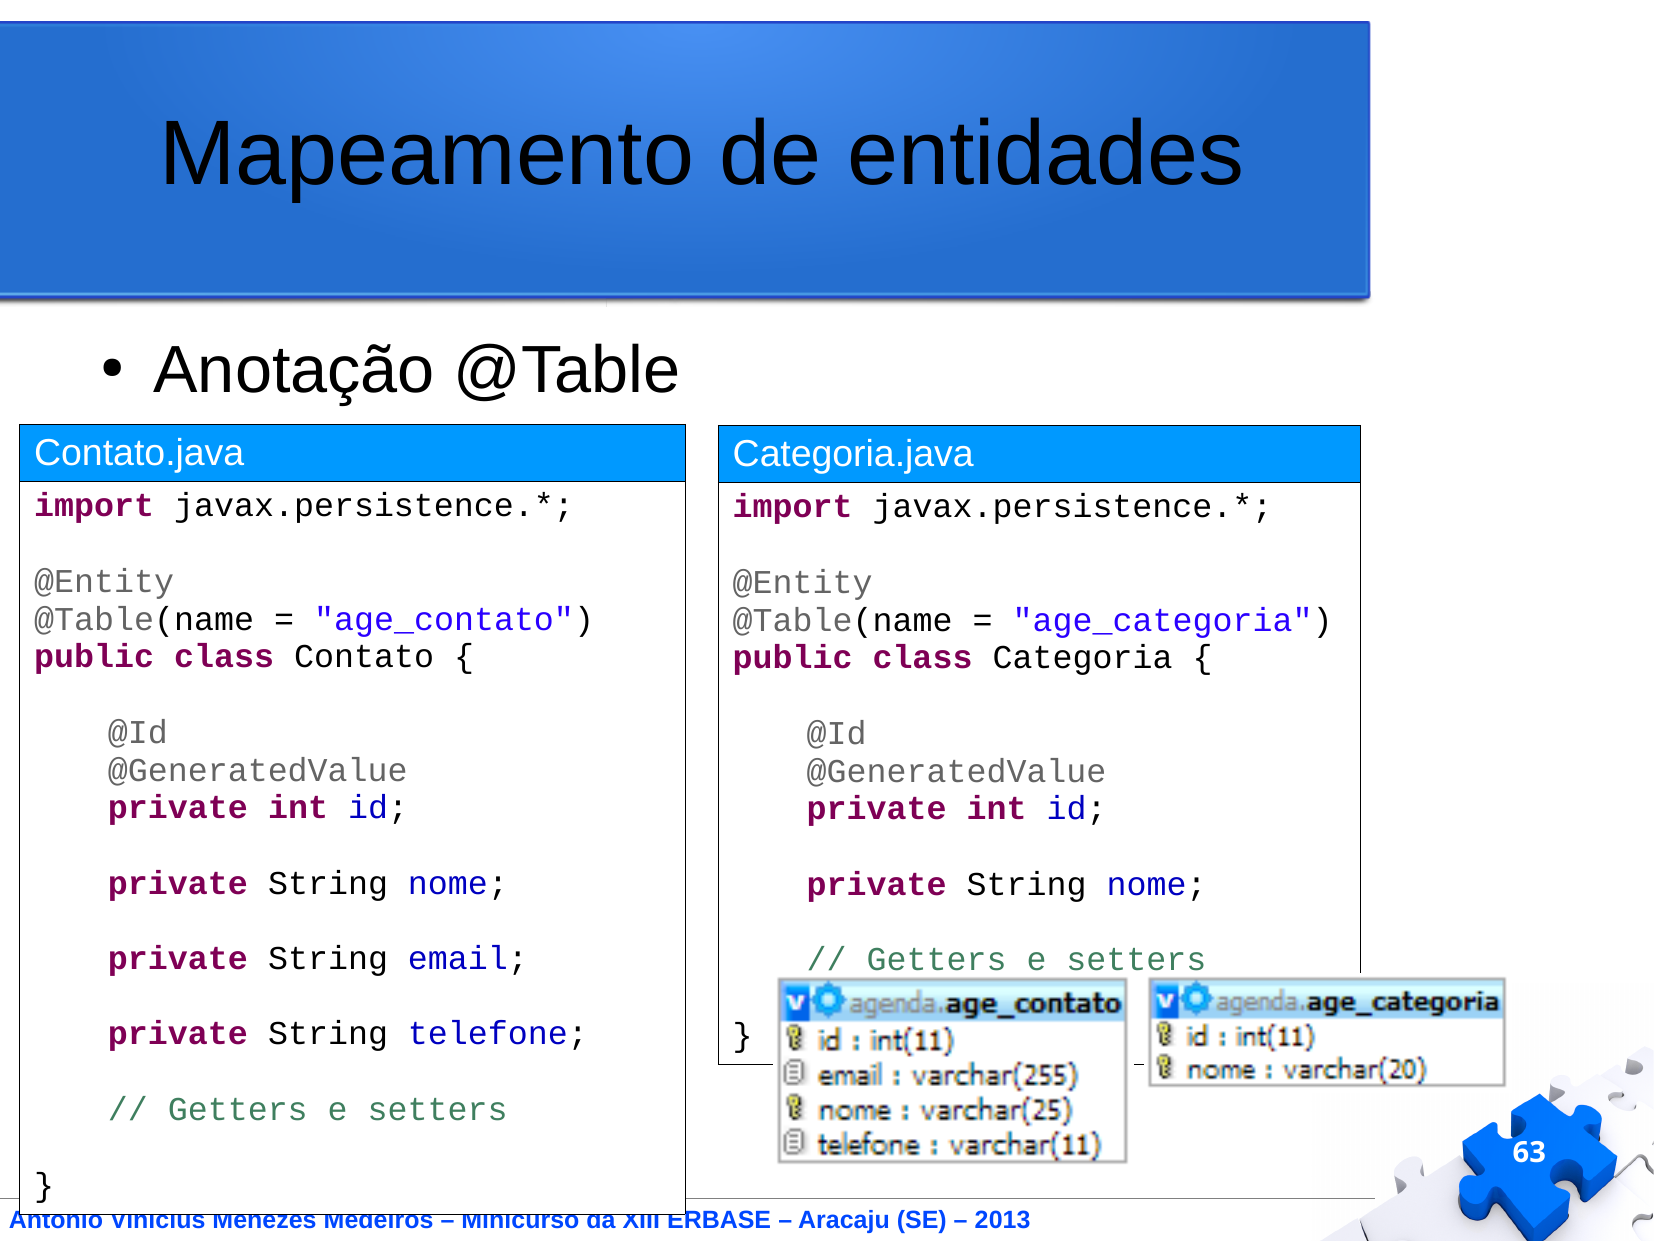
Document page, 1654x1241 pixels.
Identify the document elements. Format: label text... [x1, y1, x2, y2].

picture [1144, 973, 1654, 1241]
picture [0, 21, 1375, 307]
title Mapeamento de entidades [82, 49, 1323, 257]
list Anotação @Table [82, 332, 1356, 1052]
picture [773, 973, 1134, 1170]
table_header Contato.java [20, 425, 685, 481]
table_cell import javax.persistence.*; @Entity @Table(name = "age_categoria") public class Categoria { @Id @GeneratedValue private int id; private String nome; // Getters e setters } [719, 483, 1360, 1064]
table_header Categoria.java [719, 426, 1360, 482]
table_cell import javax.persistence.*; @Entity @Table(name = "age_contato") public class Contato { @Id @GeneratedValue private int id; private String nome; private String email; private String telefone; // Getters e setters } [20, 482, 685, 1214]
